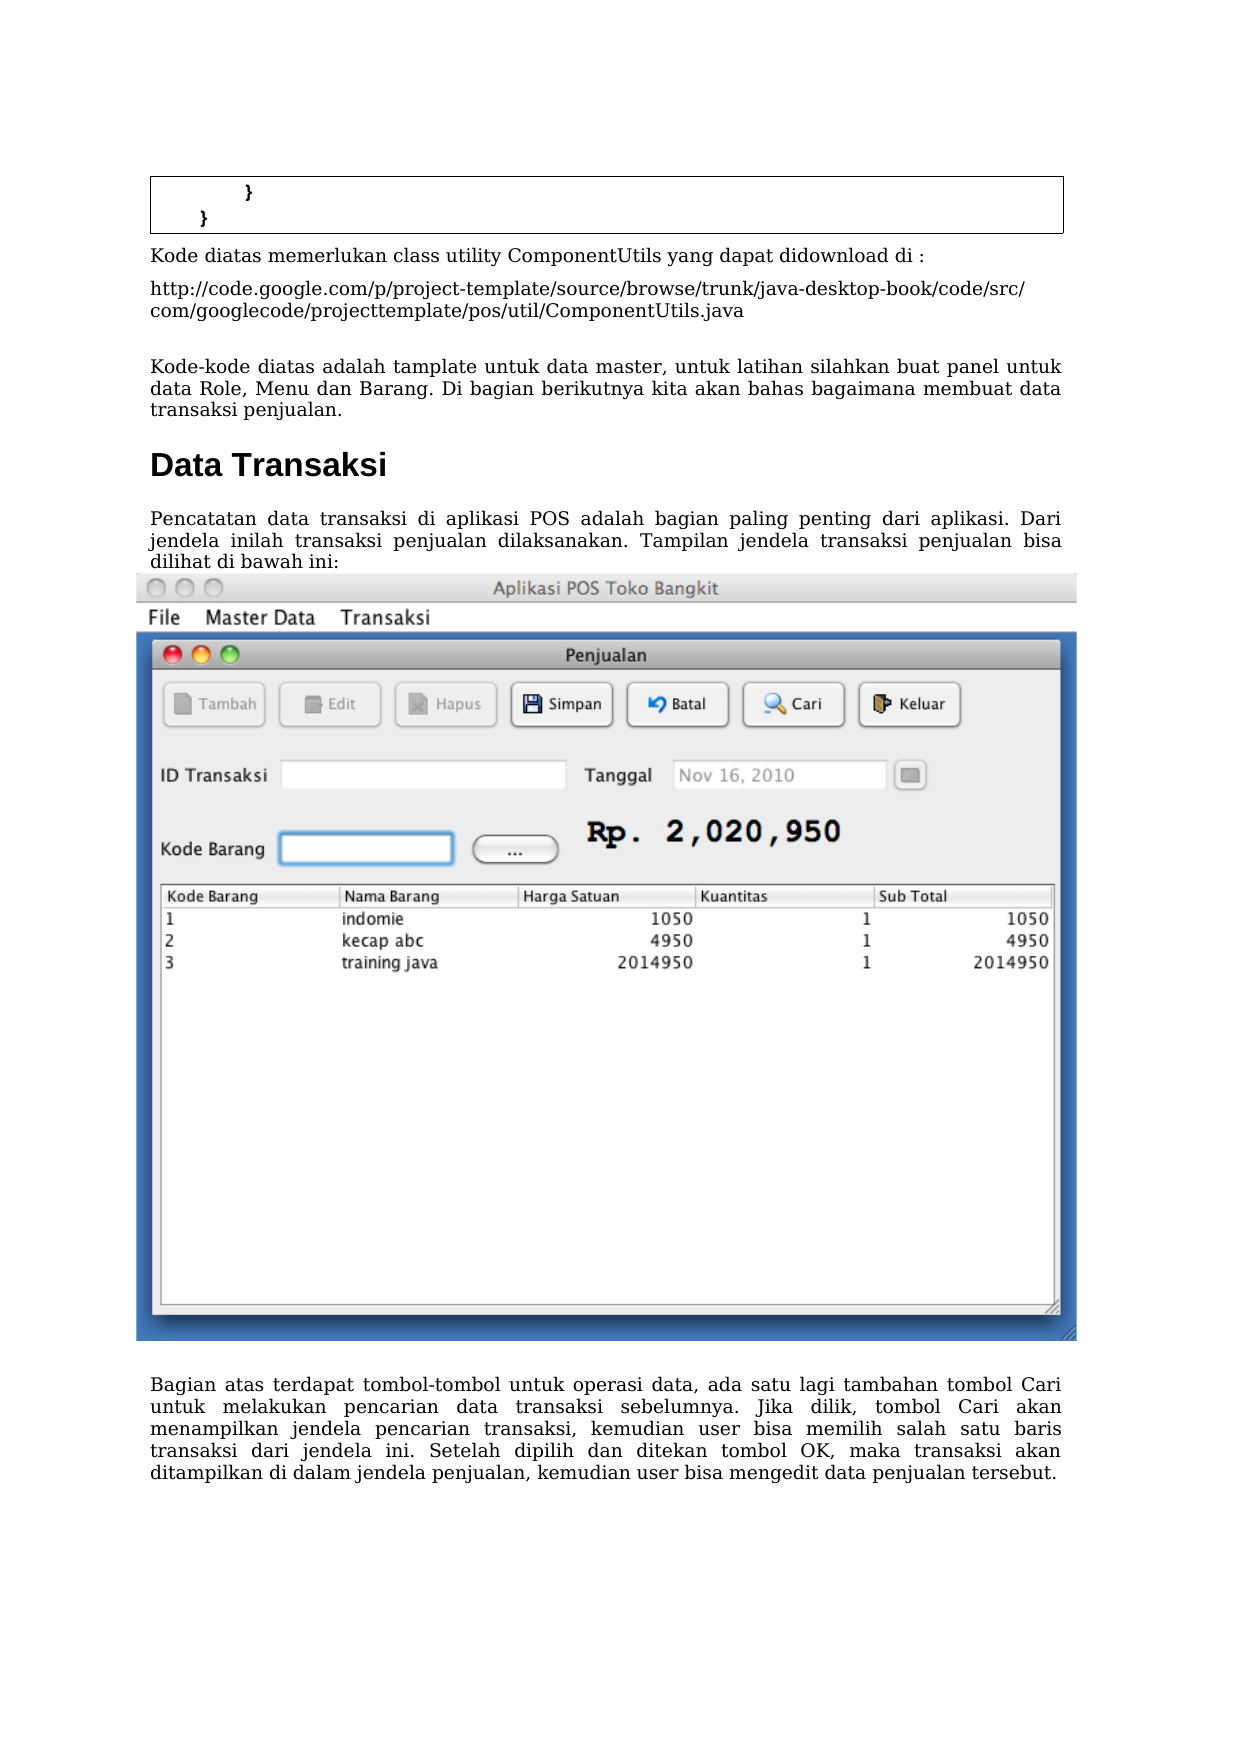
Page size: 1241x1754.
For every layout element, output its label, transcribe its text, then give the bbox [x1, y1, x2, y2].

text } [151, 201, 1063, 233]
text Kode-kode diatas adalah tamplate untuk data master, untuk latihan silahkan buat panel untuk data Role, Menu dan Barang. Di bagian berikutnya kita akan bahas bagaimana membuat data transaksi penjualan. [150, 356, 1063, 421]
text Pencatatan data transaksi di aplikasi POS adalah bagian paling penting dari aplikasi. Dari jendela inilah transaksi penjualan dilaksanakan. Tampilan jendela transaksi penjualan bisa dilihat di bawah ini: [150, 508, 1063, 573]
subtitle Data Transaksi [150, 446, 1063, 483]
text Bagian atas terdapat tombol-tombol untuk operasi data, ada satu lagi tambahan tombol Cari untuk melakukan pencarian data transaksi sebelumnya. Jika dilik, tombol Cari akan menampilkan jendela pencarian transaksi, kemudian user bisa memilih salah satu baris transaksi dari jendela ini. Setelah dipilih dan ditekan tombol OK, maka transaksi akan ditampilkan di dalam jendela penjualan, kemudian user bisa mengedit data penjualan tersebut. [150, 1374, 1063, 1484]
text } [151, 177, 1063, 201]
text http://code.google.com/p/project-template/source/browse/trunk/java-desktop-book/code/src/com/googlecode/projecttemplate/pos/util/ComponentUtils.java [150, 278, 1063, 344]
text Kode diatas memerlukan class utility ComponentUtils yang dapat didownload di : [150, 244, 1063, 266]
picture [136, 573, 1077, 1341]
